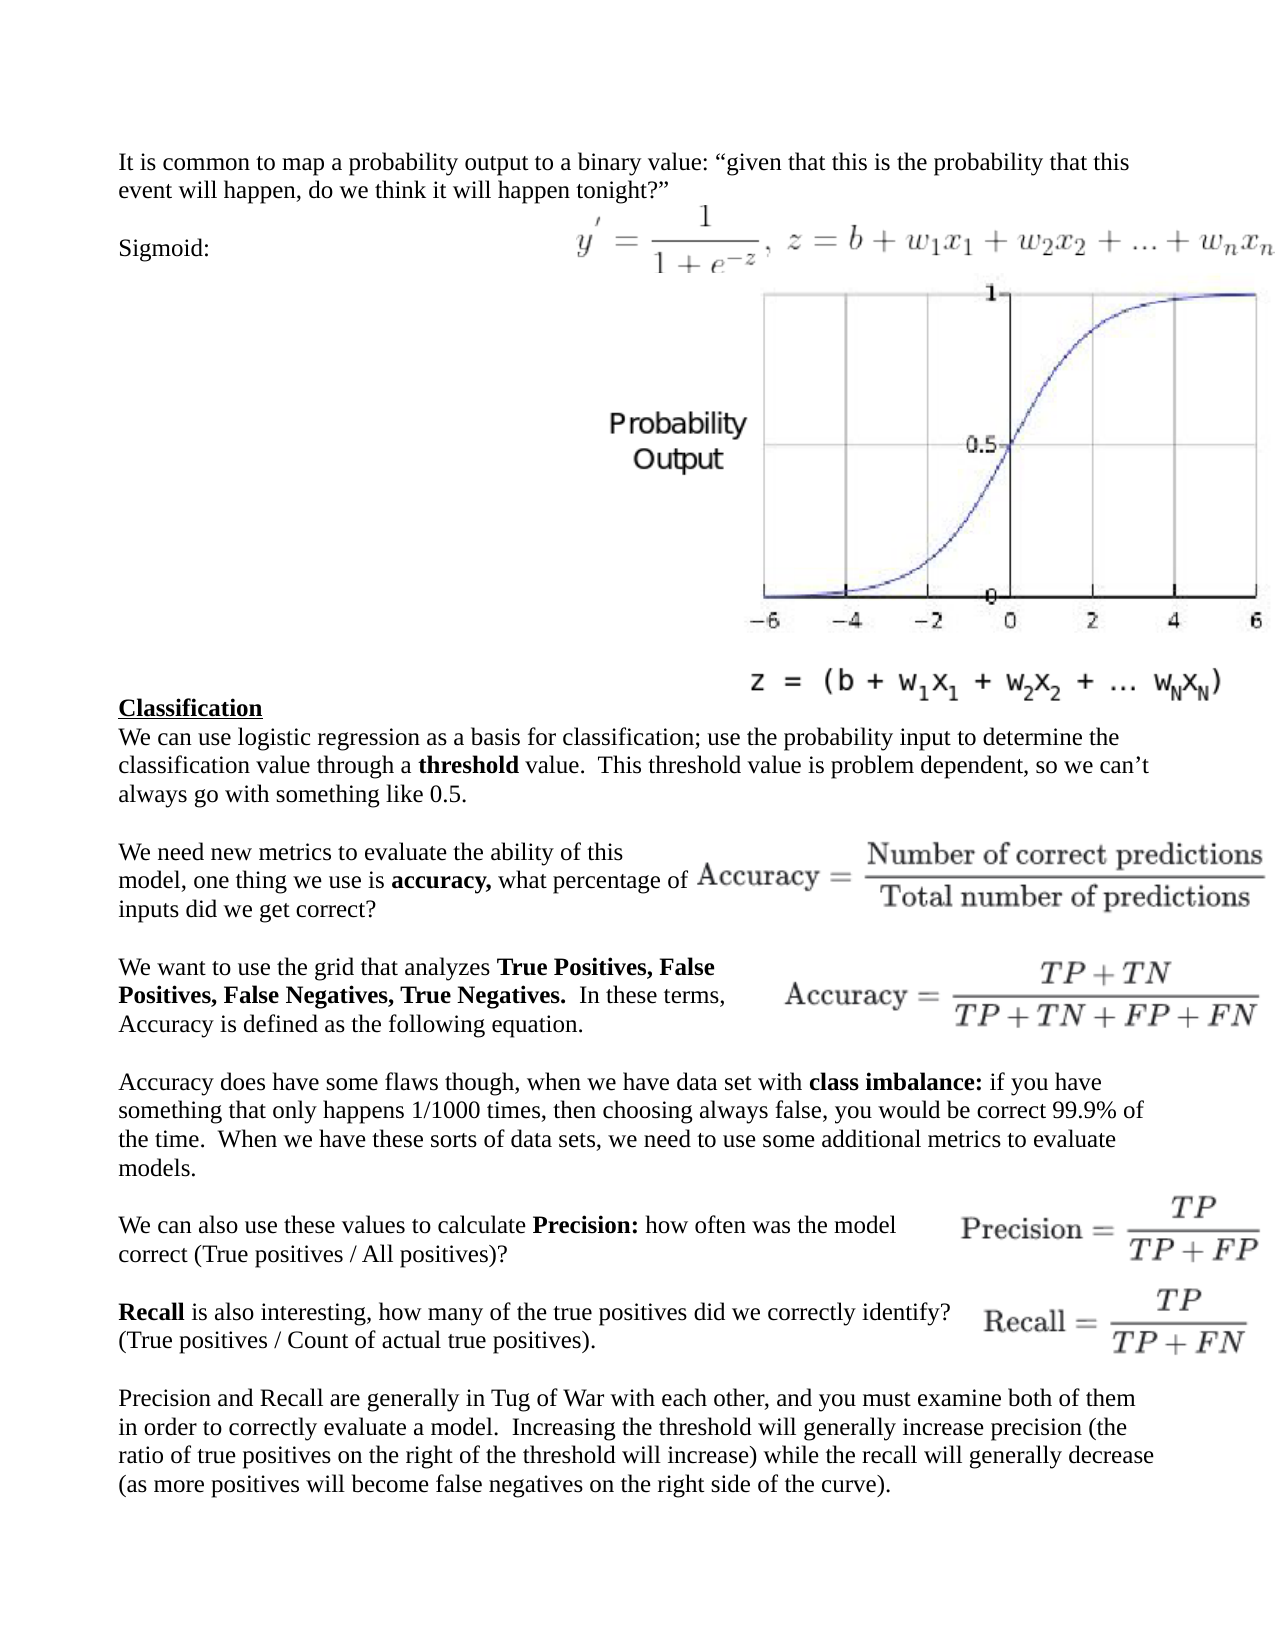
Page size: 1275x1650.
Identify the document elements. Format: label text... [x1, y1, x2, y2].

picture [576, 205, 1275, 720]
picture [965, 1281, 1275, 1363]
text We can also use these values to calculate Precision: how often was the model correct (True positives / All positives)? [118, 1211, 958, 1268]
text We need new metrics to evaluate the ability of this model, one thing we use is accuracy, what percentage of inputs did we get correct? [118, 837, 696, 923]
text It is common to map a probability output to a binary value: “given that this is the probability that this event will happen, do we think it will happen tonight?” [118, 147, 1157, 204]
text Classification [118, 693, 1157, 722]
text Precision and Recall are generally in Tug of War with each other, and you must examine both of them in order to correctly evaluate a model. Increasing the threshold will generally increase precision (the ratio of true positives on the right of the threshold will increase) while the recall will generally decrease (as more positives will become false negatives on the right side of the curve). [118, 1383, 1157, 1498]
text We want to use the grid that analyzes True Positives, False Positives, False Negatives, True Negatives. In these terms, Accuracy is defined as the following equation. [118, 952, 1157, 1038]
text Accuracy does have some flaws though, when we have data set with class imbalance: if you have something that only happens 1/1000 times, then choosing always false, you would be correct 99.9% of the time. When we have these sorts of data sets, we need to use some additional metrics to evaluate models. [118, 1067, 1157, 1182]
text We can use logistic regression as a basis for classification; use the probability input to determine the classification value through a threshold value. This threshold value is problem dependent, so we can’t always go with something like 0.5. [118, 722, 1157, 808]
picture [773, 957, 1275, 1047]
text Sigmoid: [118, 233, 576, 262]
picture [696, 836, 1275, 926]
text Recall is also interesting, how many of the true positives did we correctly identify? (True positives / Count of actual true positives). [118, 1297, 965, 1354]
picture [958, 1193, 1268, 1275]
